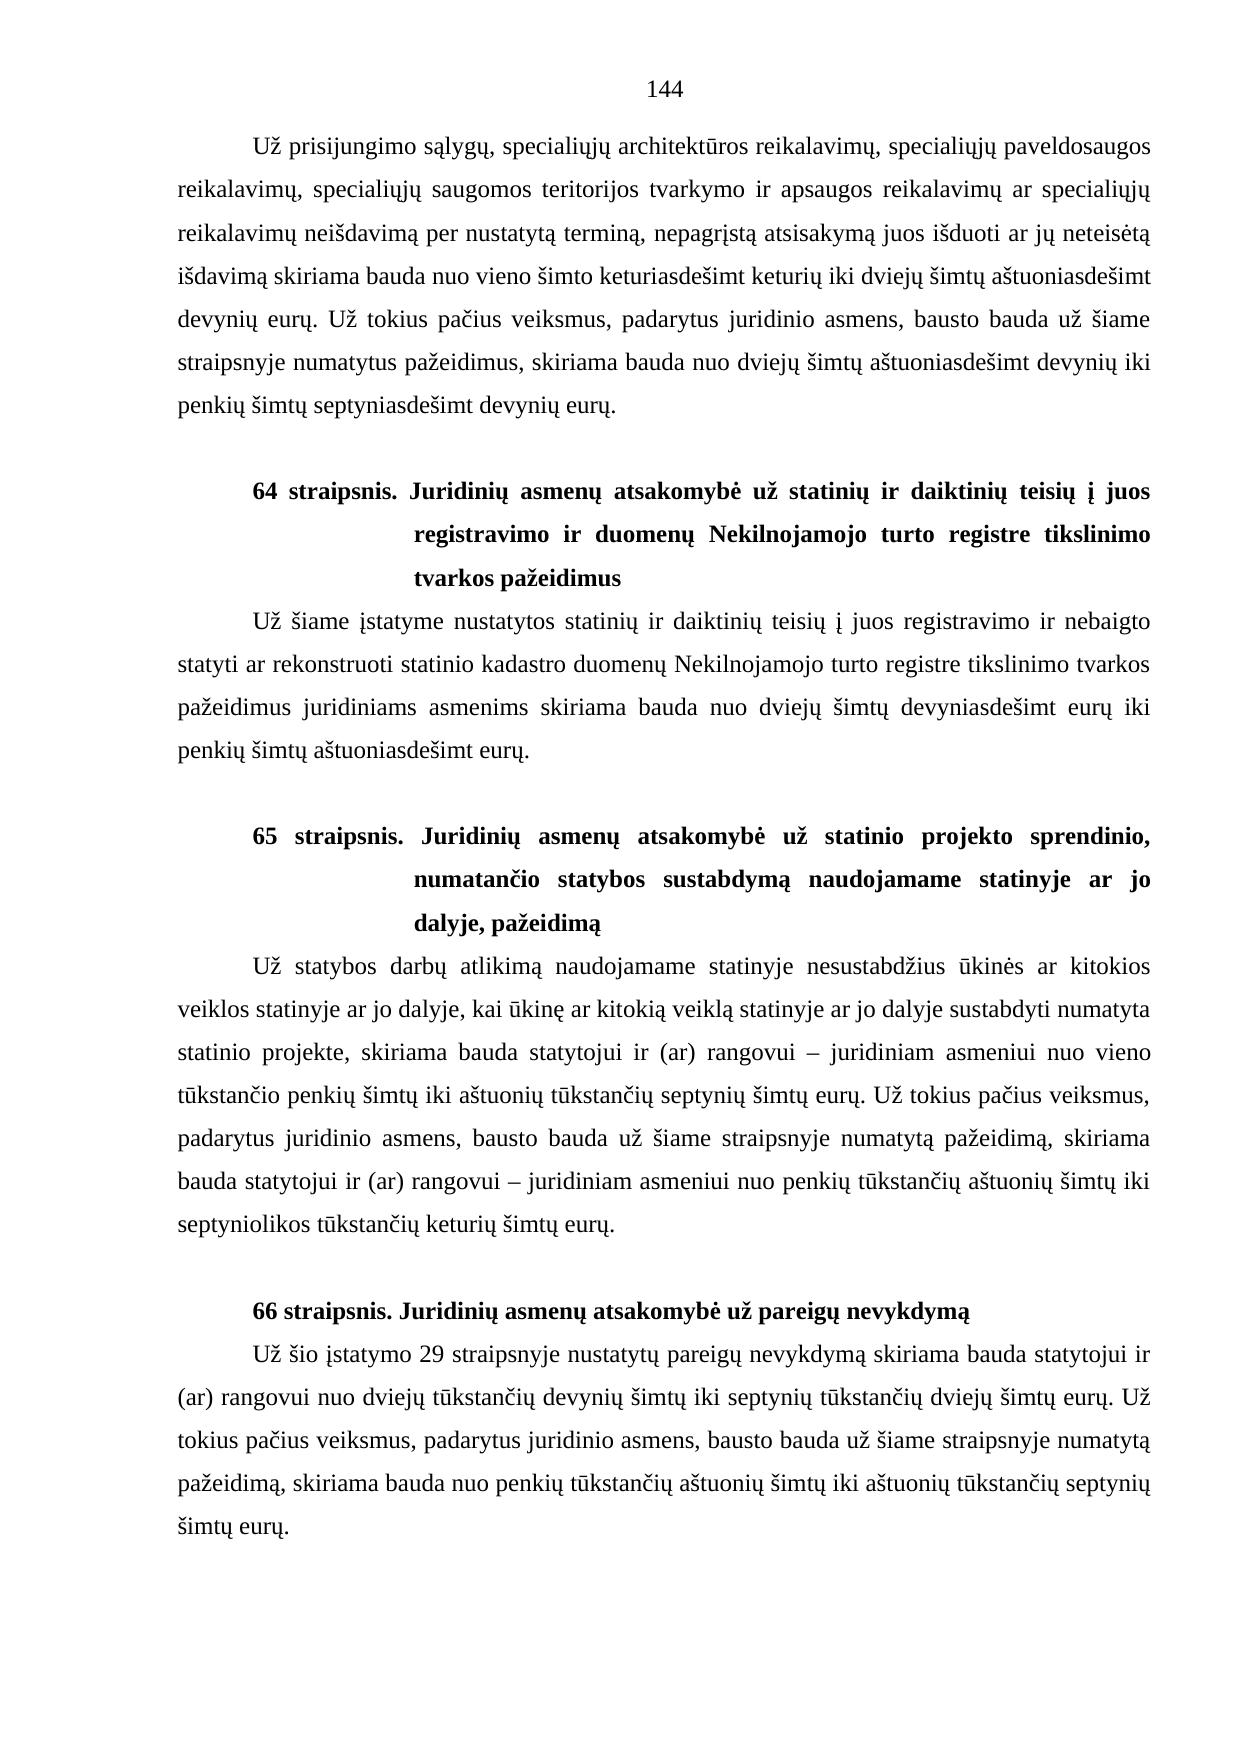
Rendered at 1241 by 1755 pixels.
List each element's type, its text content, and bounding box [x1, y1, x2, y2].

text 65 straipsnis. Juridinių asmenų atsakomybė už statinio projekto sprendinio, numatančio statybos sustabdymą naudojamame statinyje ar jo dalyje, pažeidimą [252, 821, 1152, 936]
text Už šio įstatymo 29 straipsnyje nustatytų pareigų nevykdymą skiriama bauda statytojui ir (ar) rangovui nuo dviejų tūkstančių devynių šimtų iki septynių tūkstančių dviejų šimtų eurų. Už tokius pačius veiksmus, padarytus juridinio asmens, bausto bauda už šiame straipsnyje numatytą pažeidimą, skiriama bauda nuo penkių tūkstančių aštuonių šimtų iki aštuonių tūkstančių septynių šimtų eurų. [177, 1339, 1152, 1540]
text 64 straipsnis. Juridinių asmenų atsakomybė už statinių ir daiktinių teisių į juos registravimo ir duomenų Nekilnojamojo turto registre tikslinimo tvarkos pažeidimus [252, 476, 1152, 591]
text Už šiame įstatyme nustatytos statinių ir daiktinių teisių į juos registravimo ir nebaigto statyti ar rekonstruoti statinio kadastro duomenų Nekilnojamojo turto registre tikslinimo tvarkos pažeidimus juridiniams asmenims skiriama bauda nuo dviejų šimtų devyniasdešimt eurų iki penkių šimtų aštuoniasdešimt eurų. [177, 606, 1152, 764]
text 66 straipsnis. Juridinių asmenų atsakomybė už pareigų nevykdymą [177, 1296, 1152, 1324]
text Už statybos darbų atlikimą naudojamame statinyje nesustabdžius ūkinės ar kitokios veiklos statinyje ar jo dalyje, kai ūkinę ar kitokią veiklą statinyje ar jo dalyje sustabdyti numatyta statinio projekte, skiriama bauda statytojui ir (ar) rangovui – juridiniam asmeniui nuo vieno tūkstančio penkių šimtų iki aštuonių tūkstančių septynių šimtų eurų. Už tokius pačius veiksmus, padarytus juridinio asmens, bausto bauda už šiame straipsnyje numatytą pažeidimą, skiriama bauda statytojui ir (ar) rangovui – juridiniam asmeniui nuo penkių tūkstančių aštuonių šimtų iki septyniolikos tūkstančių keturių šimtų eurų. [177, 951, 1152, 1238]
text Už prisijungimo sąlygų, specialiųjų architektūros reikalavimų, specialiųjų paveldosaugos reikalavimų, specialiųjų saugomos teritorijos tvarkymo ir apsaugos reikalavimų ar specialiųjų reikalavimų neišdavimą per nustatytą terminą, nepagrįstą atsisakymą juos išduoti ar jų neteisėtą išdavimą skiriama bauda nuo vieno šimto keturiasdešimt keturių iki dviejų šimtų aštuoniasdešimt devynių eurų. Už tokius pačius veiksmus, padarytus juridinio asmens, bausto bauda už šiame straipsnyje numatytus pažeidimus, skiriama bauda nuo dviejų šimtų aštuoniasdešimt devynių iki penkių šimtų septyniasdešimt devynių eurų. [177, 131, 1152, 419]
